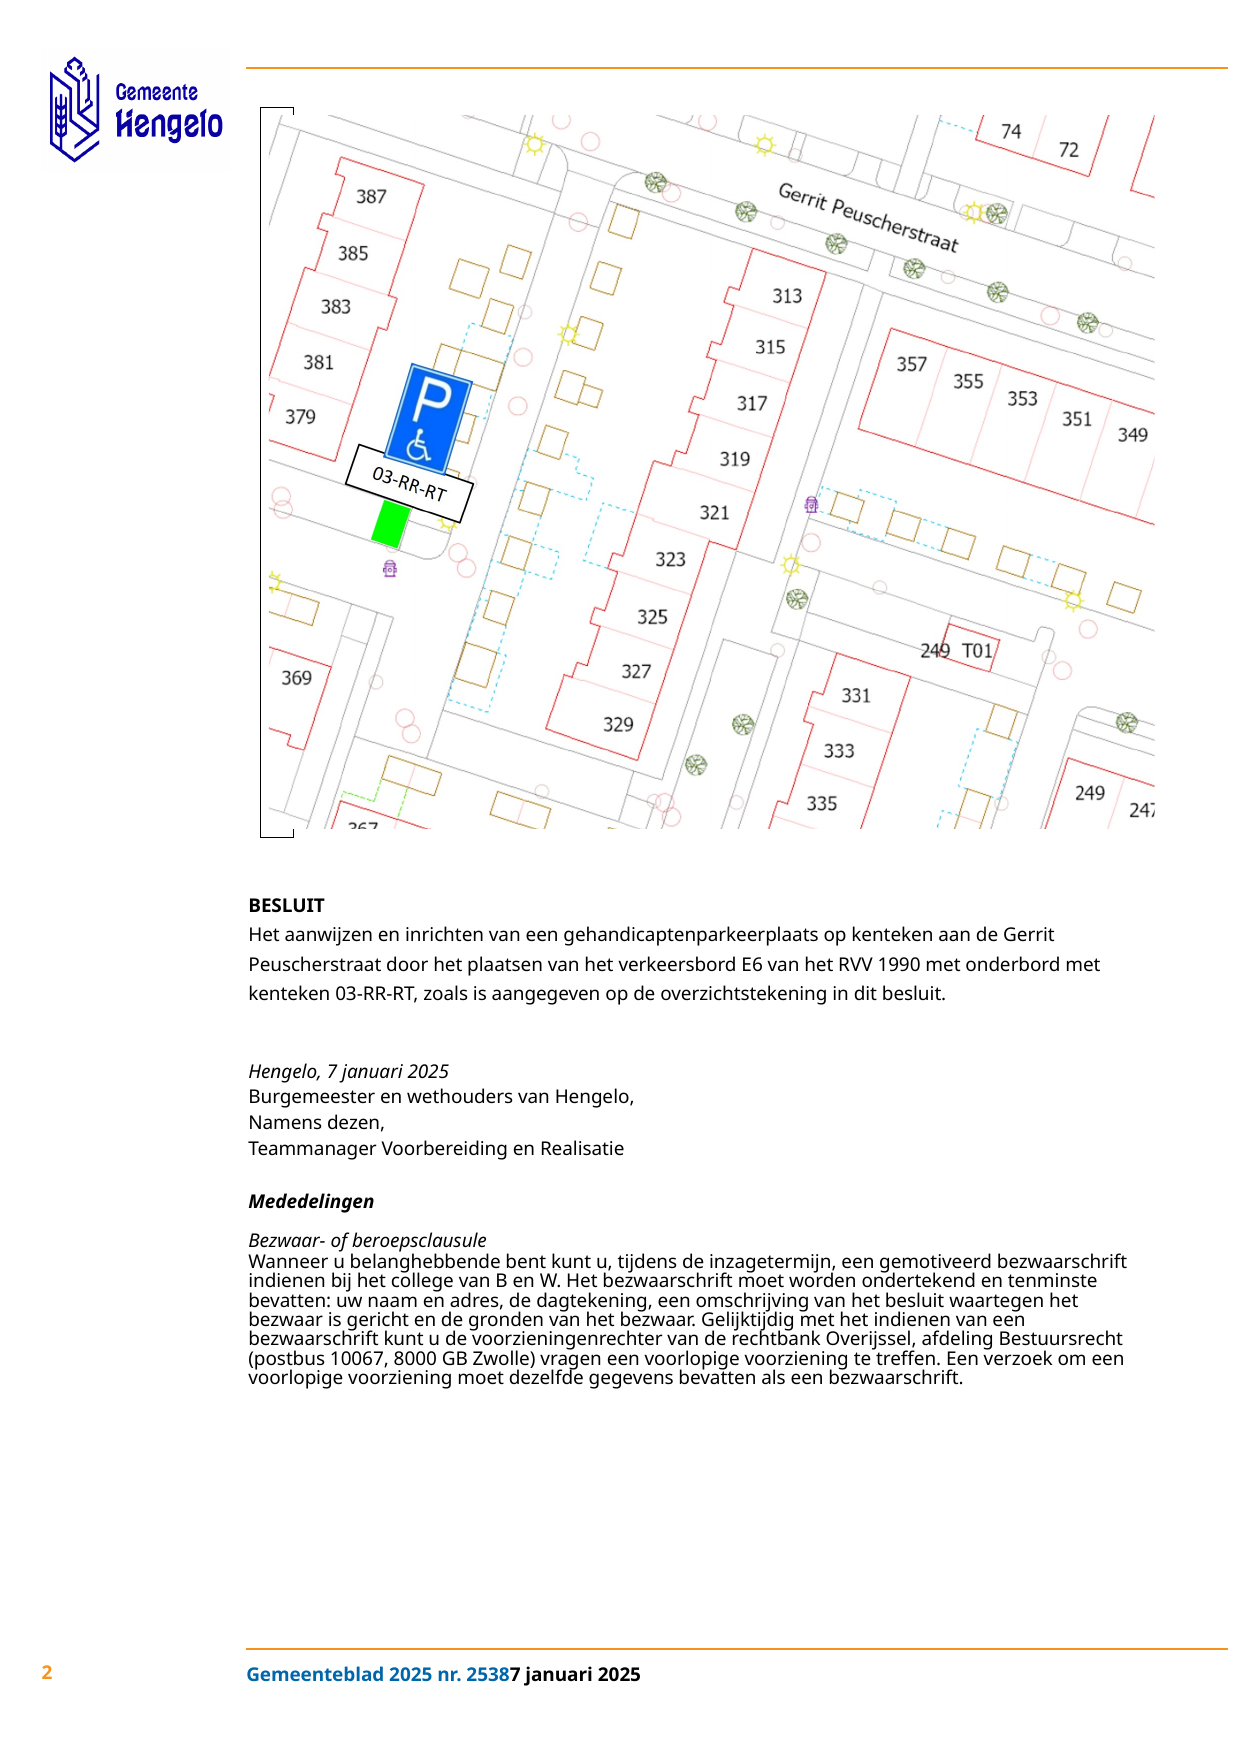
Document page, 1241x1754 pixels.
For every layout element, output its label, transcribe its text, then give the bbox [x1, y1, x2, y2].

text Bezwaar- of beroepsclausule [248, 1227, 1152, 1253]
text Het aanwijzen en inrichten van een gehandicaptenparkeerplaats op kenteken aan de Gerrit Peuscherstraat door het plaatsen van het verkeersbord E6 van het RVV 1990 met onderbord met kenteken 03-RR-RT, zoals is aangegeven op de overzichtstekening in dit besluit. [248, 921, 1152, 1006]
text Wanneer u belanghebbende bent kunt u, tijdens de inzagetermijn, een gemotiveerd bezwaarschrift indienen bij het college van B en W. Het bezwaarschrift moet worden ondertekend en tenminste bevatten: uw naam en adres, de dagtekening, een omschrijving van het besluit waartegen het bezwaar is gericht en de gronden van het bezwaar. Gelijktijdig met het indienen van een bezwaarschrift kunt u de voorzieningenrechter van de rechtbank Overijssel, afdeling Bestuursrecht (postbus 10067, 8000 GB Zwolle) vragen een voorlopige voorziening te treffen. Een verzoek om een voorlopige voorziening moet dezelfde gegevens bevatten als een bezwaarschrift. [248, 1253, 1152, 1388]
text Teammanager Voorbereiding en Realisatie [248, 1135, 1152, 1161]
picture [41, 47, 231, 172]
text Hengelo, 7 januari 2025 [248, 1058, 1152, 1084]
text Burgemeester en wethouders van Hengelo, [248, 1084, 1152, 1109]
text Namens dezen, [248, 1109, 1152, 1135]
picture [268, 115, 1155, 829]
text Mededelingen [248, 1188, 1152, 1214]
text BESLUIT [248, 892, 1152, 918]
